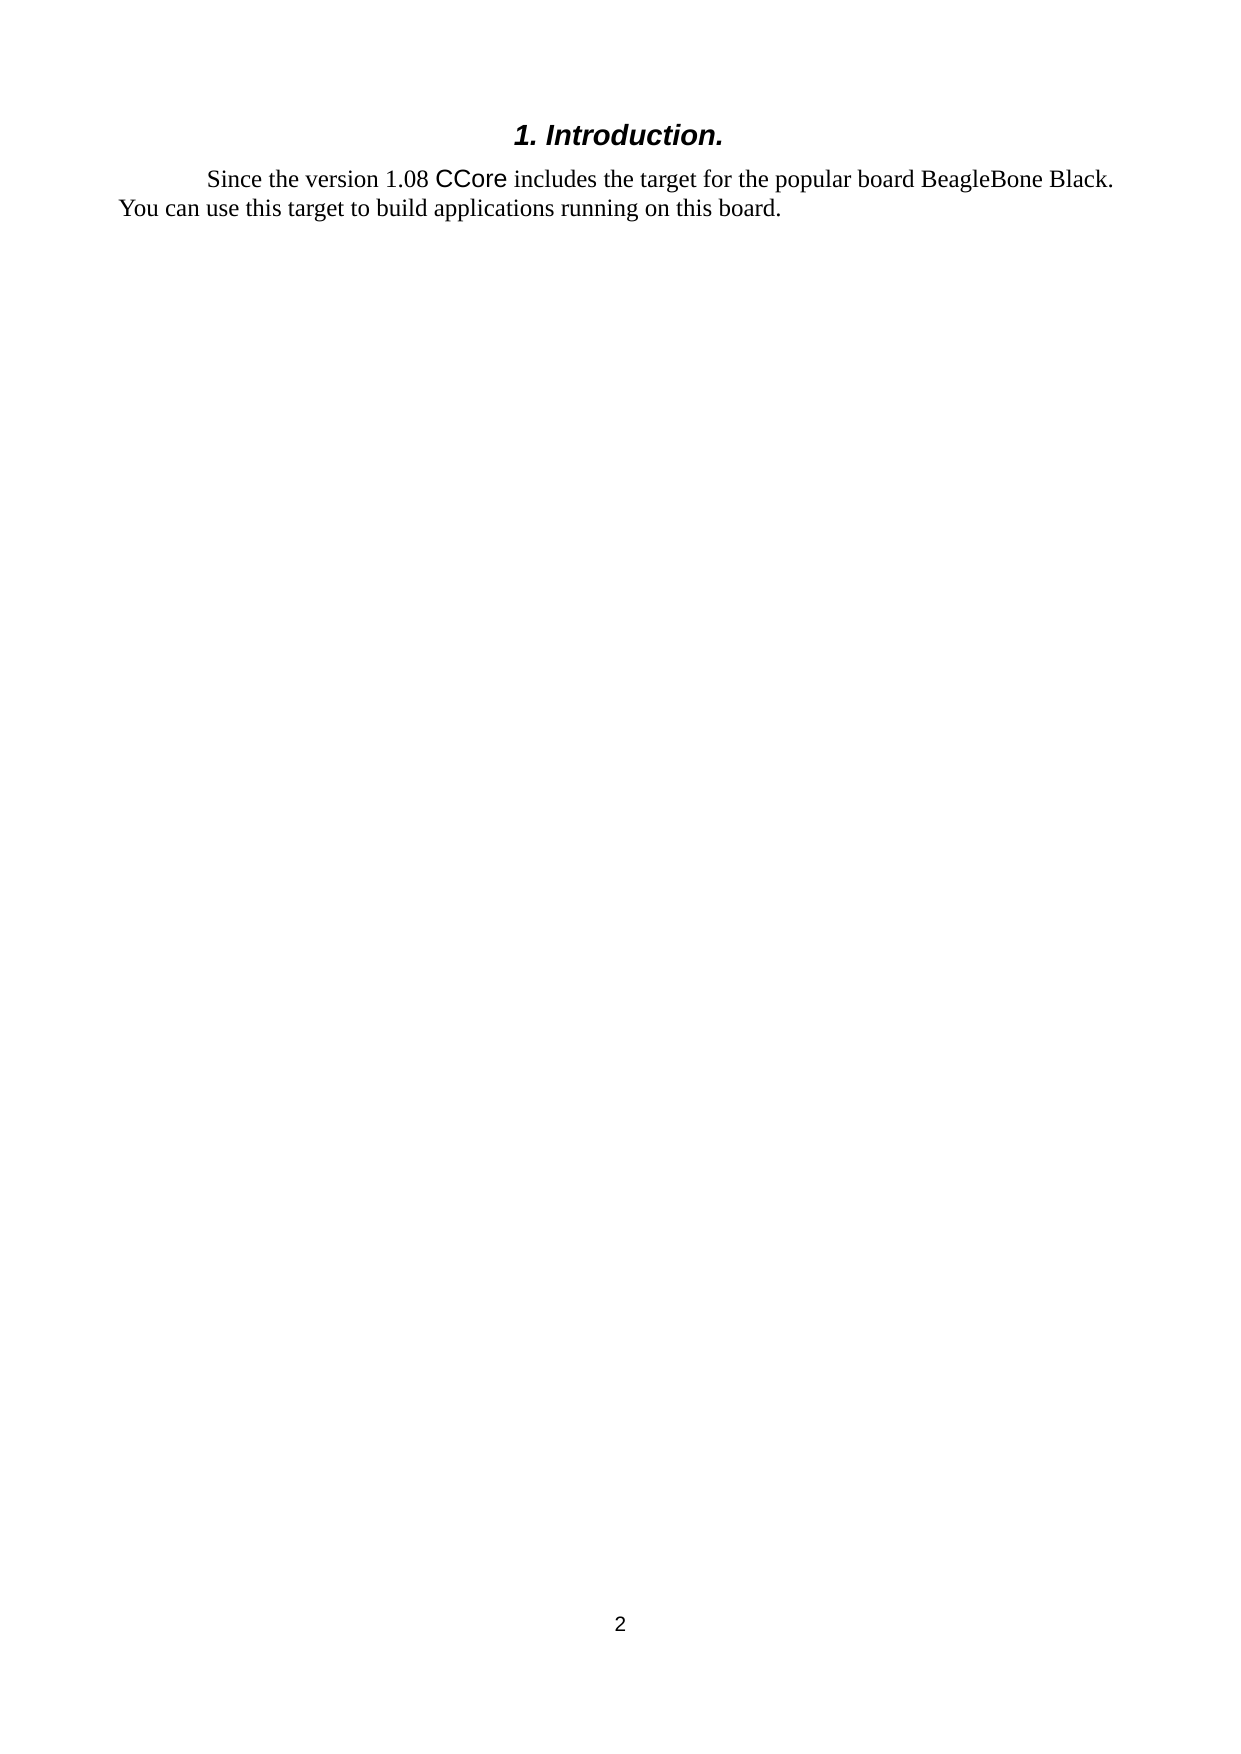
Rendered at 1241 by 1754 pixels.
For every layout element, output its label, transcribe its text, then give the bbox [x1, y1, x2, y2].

subtitle 1. Introduction. [118, 118, 1122, 152]
text Since the version 1.08 CCore includes the target for the popular board BeagleBone Black. You can use this target to build applications running on this board. [118, 164, 1122, 222]
